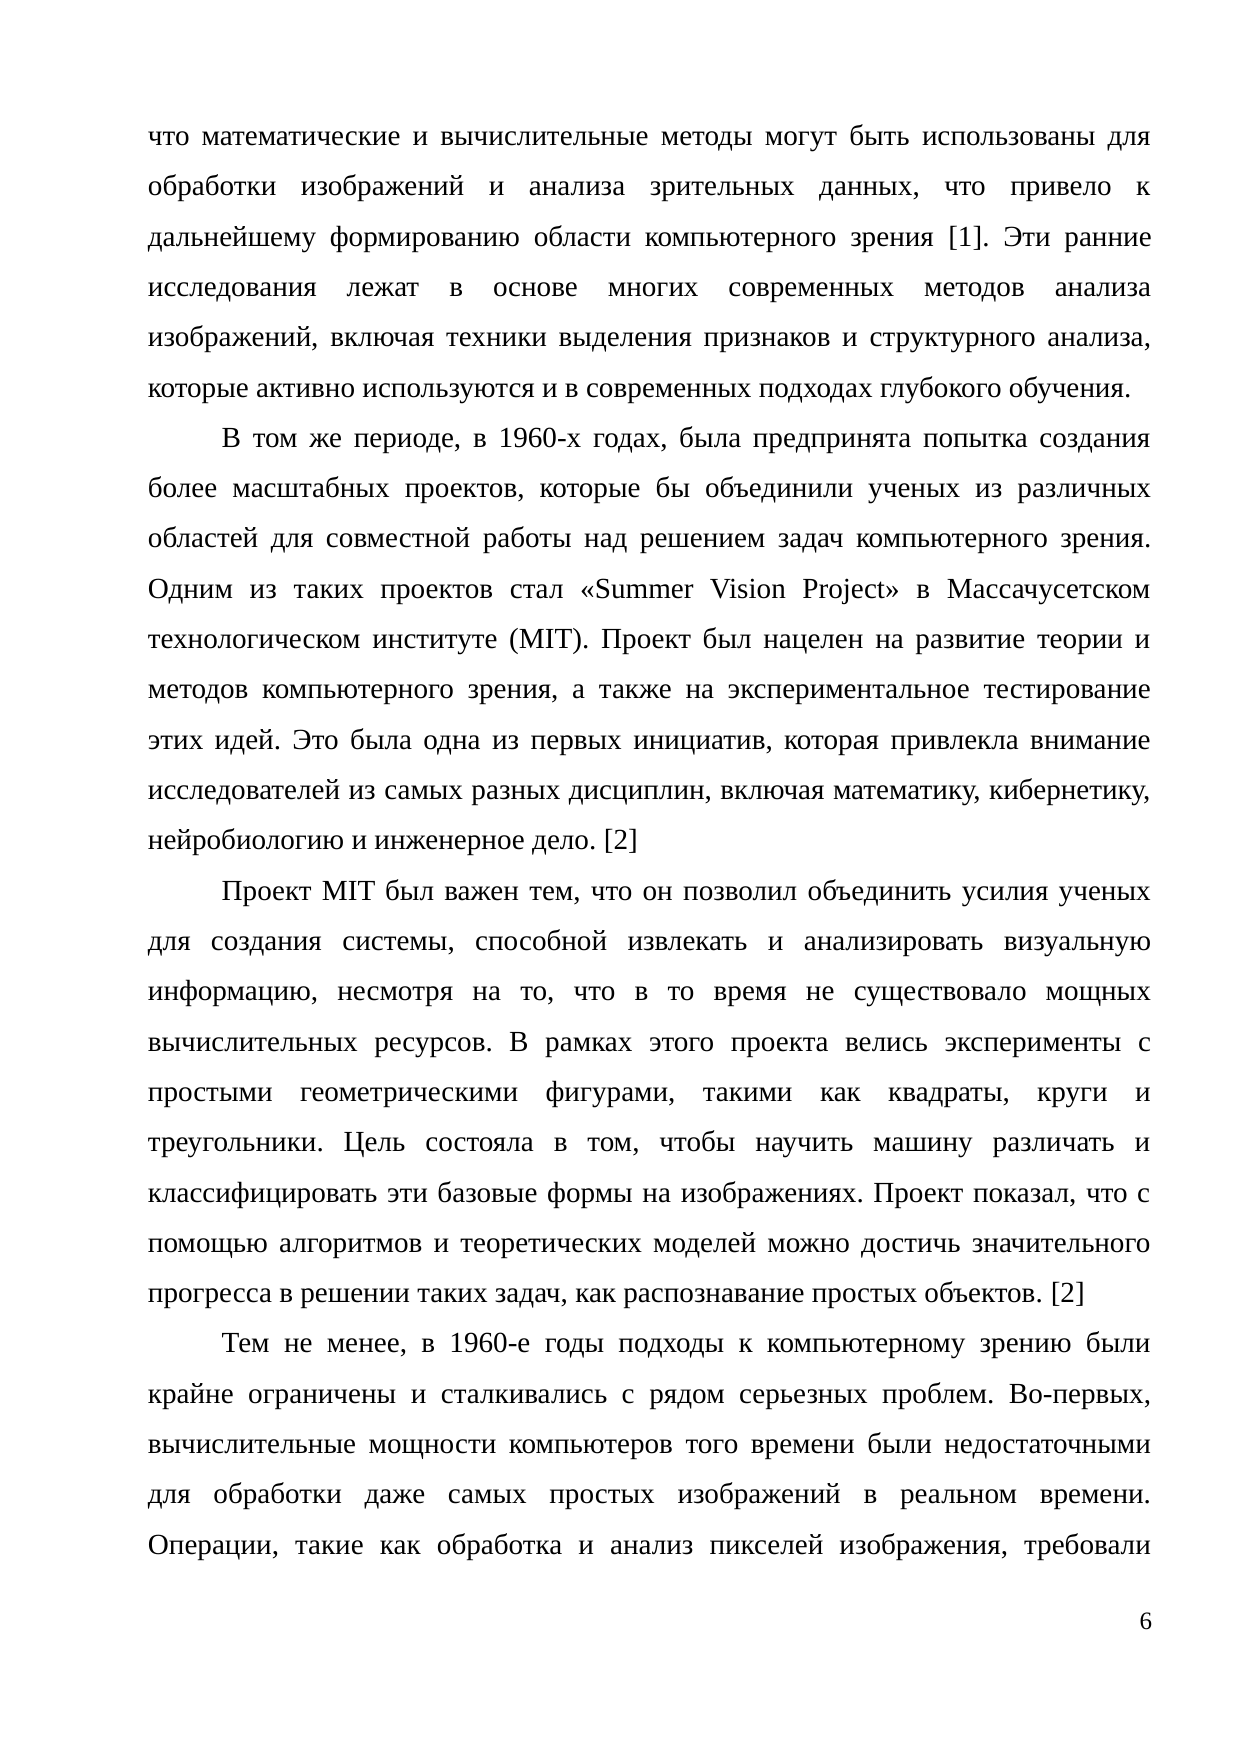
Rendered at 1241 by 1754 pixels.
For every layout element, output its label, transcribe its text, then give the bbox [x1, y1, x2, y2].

text Тем не менее, в 1960-е годы подходы к компьютерному зрению были крайне ограничены и сталкивались с рядом серьезных проблем. Во-первых, вычислительные мощности компьютеров того времени были недостаточными для обработки даже самых простых изображений в реальном времени. Операции, такие как обработка и анализ пикселей изображения, требовали [148, 1326, 1152, 1560]
text В том же периоде, в 1960-х годах, была предпринята попытка создания более масштабных проектов, которые бы объединили ученых из различных областей для совместной работы над решением задач компьютерного зрения. Одним из таких проектов стал «Summer Vision Project» в Массачусетском технологическом институте (MIT). Проект был нацелен на развитие теории и методов компьютерного зрения, а также на экспериментальное тестирование этих идей. Это была одна из первых инициатив, которая привлекла внимание исследователей из самых разных дисциплин, включая математику, кибернетику, нейробиологию и инженерное дело. [2] [148, 420, 1152, 856]
text что математические и вычислительные методы могут быть использованы для обработки изображений и анализа зрительных данных, что привело к дальнейшему формированию области компьютерного зрения [1]. Эти ранние исследования лежат в основе многих современных методов анализа изображений, включая техники выделения признаков и структурного анализа, которые активно используются и в современных подходах глубокого обучения. [148, 118, 1152, 403]
text Проект MIT был важен тем, что он позволил объединить усилия ученых для создания системы, способной извлекать и анализировать визуальную информацию, несмотря на то, что в то время не существовало мощных вычислительных ресурсов. В рамках этого проекта велись эксперименты с простыми геометрическими фигурами, такими как квадраты, круги и треугольники. Цель состояла в том, чтобы научить машину различать и классифицировать эти базовые формы на изображениях. Проект показал, что с помощью алгоритмов и теоретических моделей можно достичь значительного прогресса в решении таких задач, как распознавание простых объектов. [2] [148, 873, 1152, 1309]
